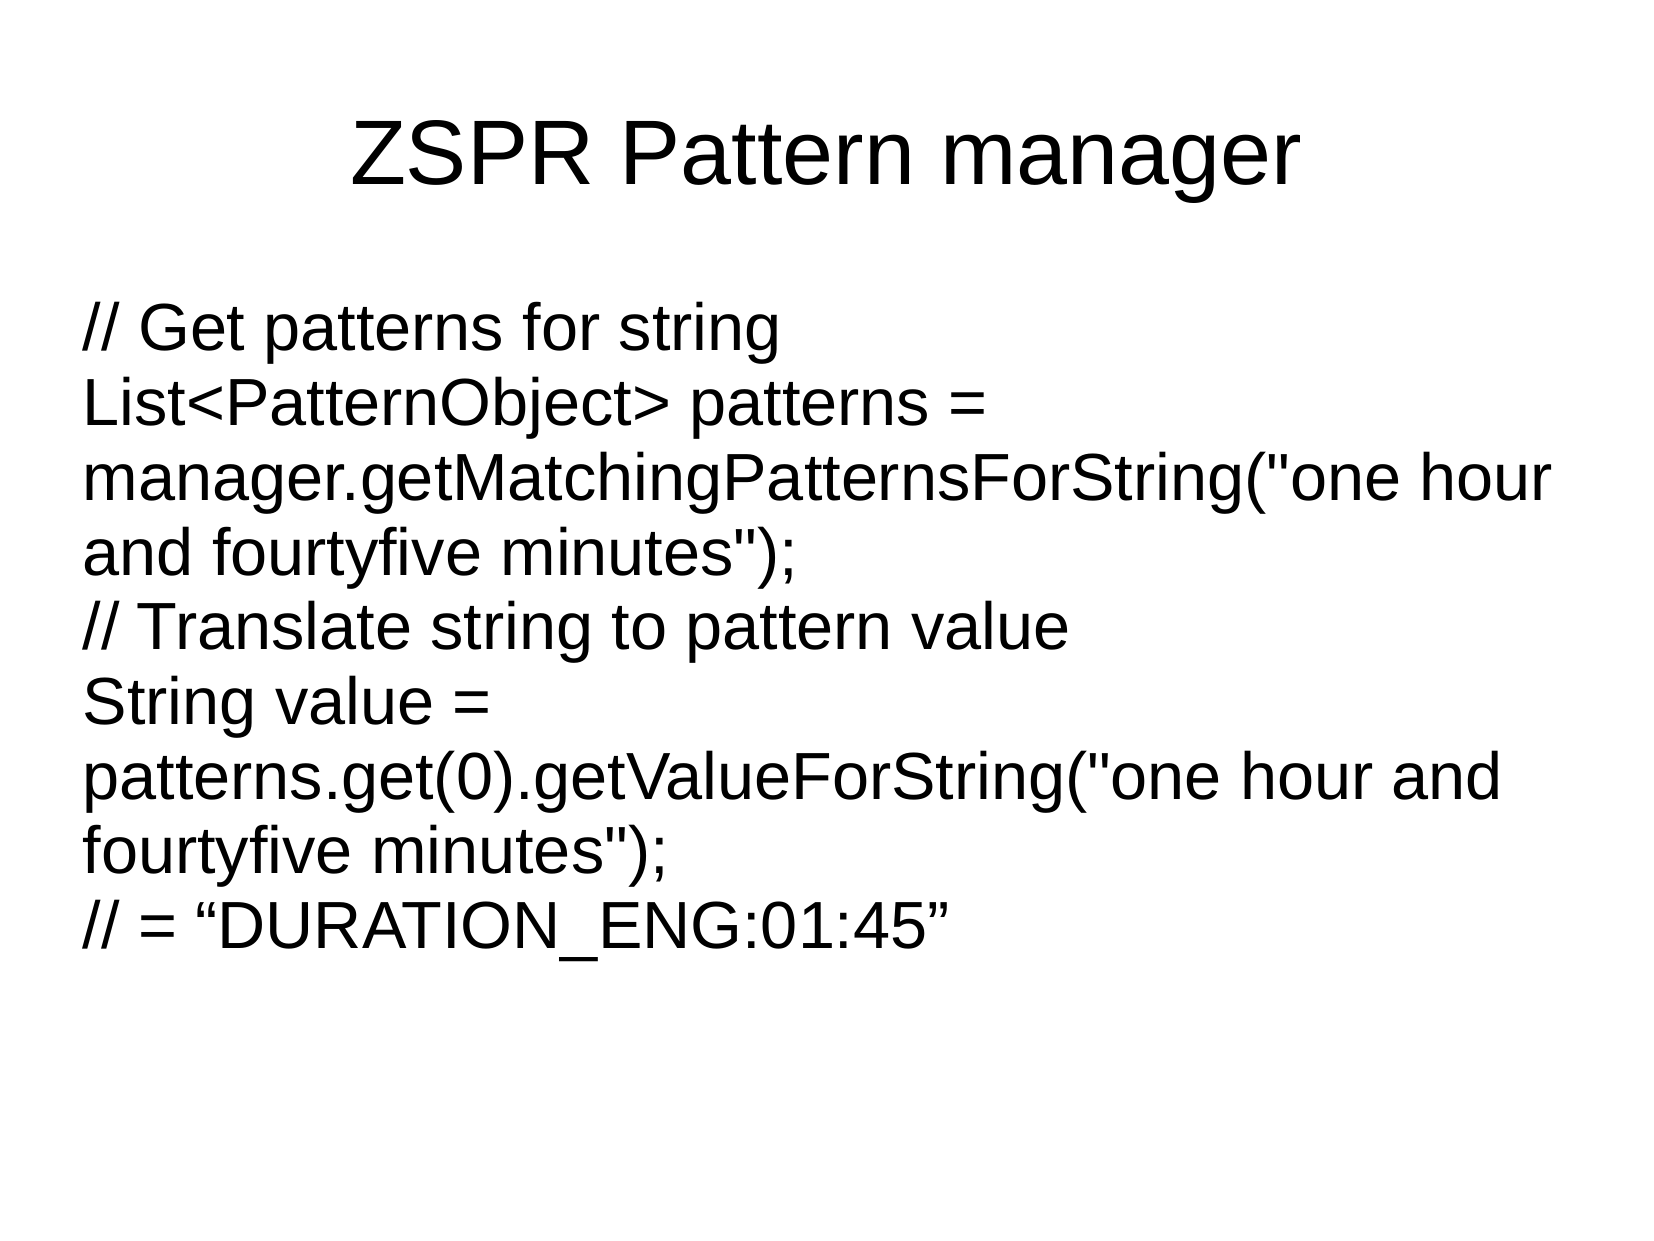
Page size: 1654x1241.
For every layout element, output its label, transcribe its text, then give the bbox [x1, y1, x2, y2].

title ZSPR Pattern manager [82, 49, 1571, 257]
subtitle // Get patterns for string List<PatternObject> patterns = manager.getMatchingPatternsForString("one hour and fourtyfive minutes"); // Translate string to pattern value String value = patterns.get(0).getValueForString("one hour and fourtyfive minutes"); // = “DURATION_ENG:01:45” [82, 290, 1571, 1188]
